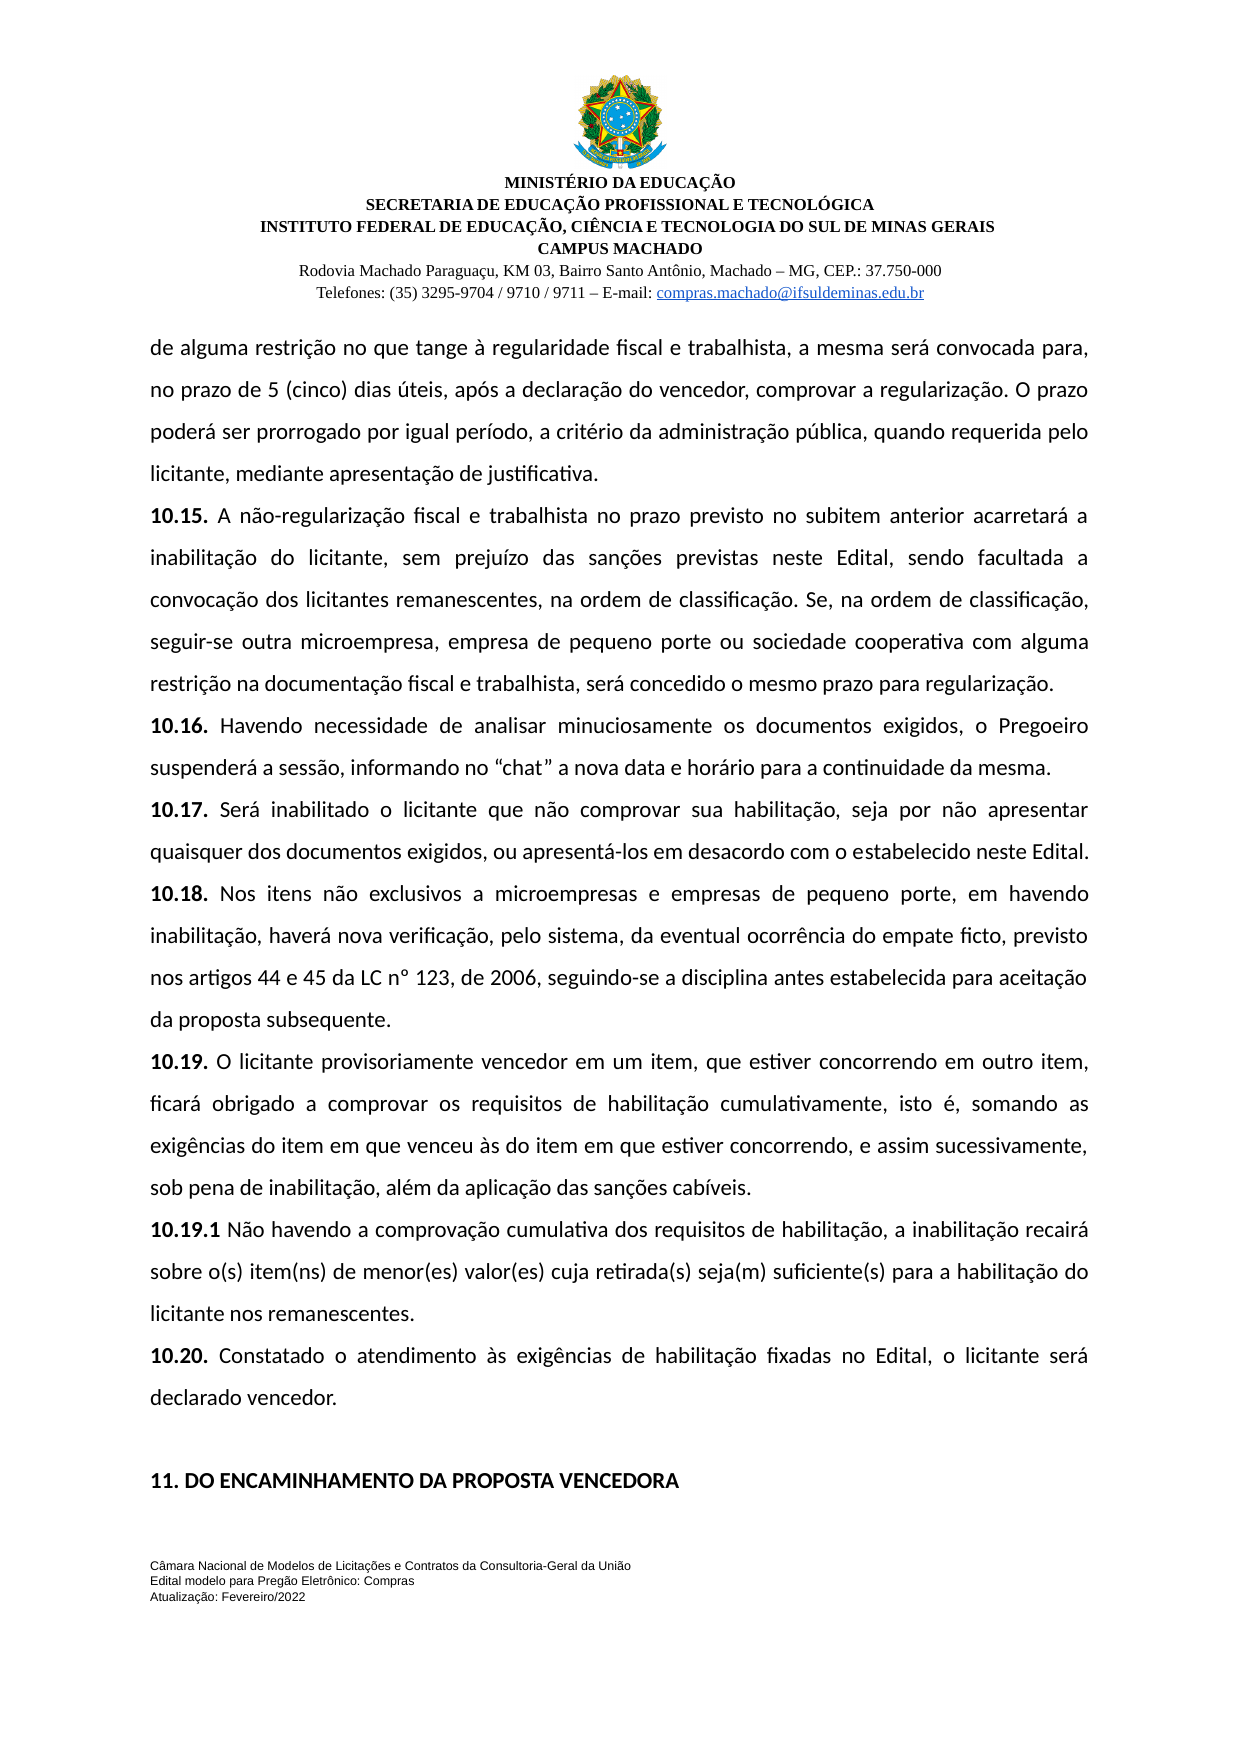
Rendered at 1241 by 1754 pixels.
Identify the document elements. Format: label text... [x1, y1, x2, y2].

list 10.19.1 Não havendo a comprovação cumulativa dos requisitos de habilitação, a inabilitação recairá sobre o(s) item(ns) de menor(es) valor(es) cuja retirada(s) seja(m) suficiente(s) para a habilitação do licitante nos remanescentes. [150, 1215, 1090, 1327]
list 10.17. Será inabilitado o licitante que não comprovar sua habilitação, seja por não apresentar quaisquer dos documentos exigidos, ou apresentá-los em desacordo com o estabelecido neste Edital. [150, 795, 1090, 865]
list 10.19. O licitante provisoriamente vencedor em um item, que estiver concorrendo em outro item, ficará obrigado a comprovar os requisitos de habilitação cumulativamente, isto é, somando as exigências do item em que venceu às do item em que estiver concorrendo, e assim sucessivamente, sob pena de inabilitação, além da aplicação das sanções cabíveis. [150, 1047, 1090, 1201]
picture [573, 75, 667, 169]
list 10.16. Havendo necessidade de analisar minuciosamente os documentos exigidos, o Pregoeiro suspenderá a sessão, informando no “chat” a nova data e horário para a continuidade da mesma. [150, 711, 1090, 781]
picture [613, 164, 628, 169]
list 10.20. Constatado o atendimento às exigências de habilitação fixadas no Edital, o licitante será declarado vencedor. [150, 1341, 1090, 1411]
text 11. DO ENCAMINHAMENTO DA PROPOSTA VENCEDORA [150, 1467, 1090, 1495]
text de alguma restrição no que tange à regularidade fiscal e trabalhista, a mesma será convocada para, no prazo de 5 (cinco) dias úteis, após a declaração do vencedor, comprovar a regularização. O prazo poderá ser prorrogado por igual período, a critério da administração pública, quando requerida pelo licitante, mediante apresentação de justificativa. [150, 333, 1090, 487]
picture [639, 150, 650, 156]
list 10.15. A não-regularização fiscal e trabalhista no prazo previsto no subitem anterior acarretará a inabilitação do licitante, sem prejuízo das sanções previstas neste Edital, sendo facultada a convocação dos licitantes remanescentes, na ordem de classificação. Se, na ordem de classificação, seguir-se outra microempresa, empresa de pequeno porte ou sociedade cooperativa com alguma restrição na documentação fiscal e trabalhista, será concedido o mesmo prazo para regularização. [150, 501, 1090, 697]
list 10.18. Nos itens não exclusivos a microempresas e empresas de pequeno porte, em havendo inabilitação, haverá nova verificação, pelo sistema, da eventual ocorrência do empate ficto, previsto nos artigos 44 e 45 da LC nº 123, de 2006, seguindo-se a disciplina antes estabelecida para aceitação da proposta subsequente. [150, 879, 1090, 1033]
